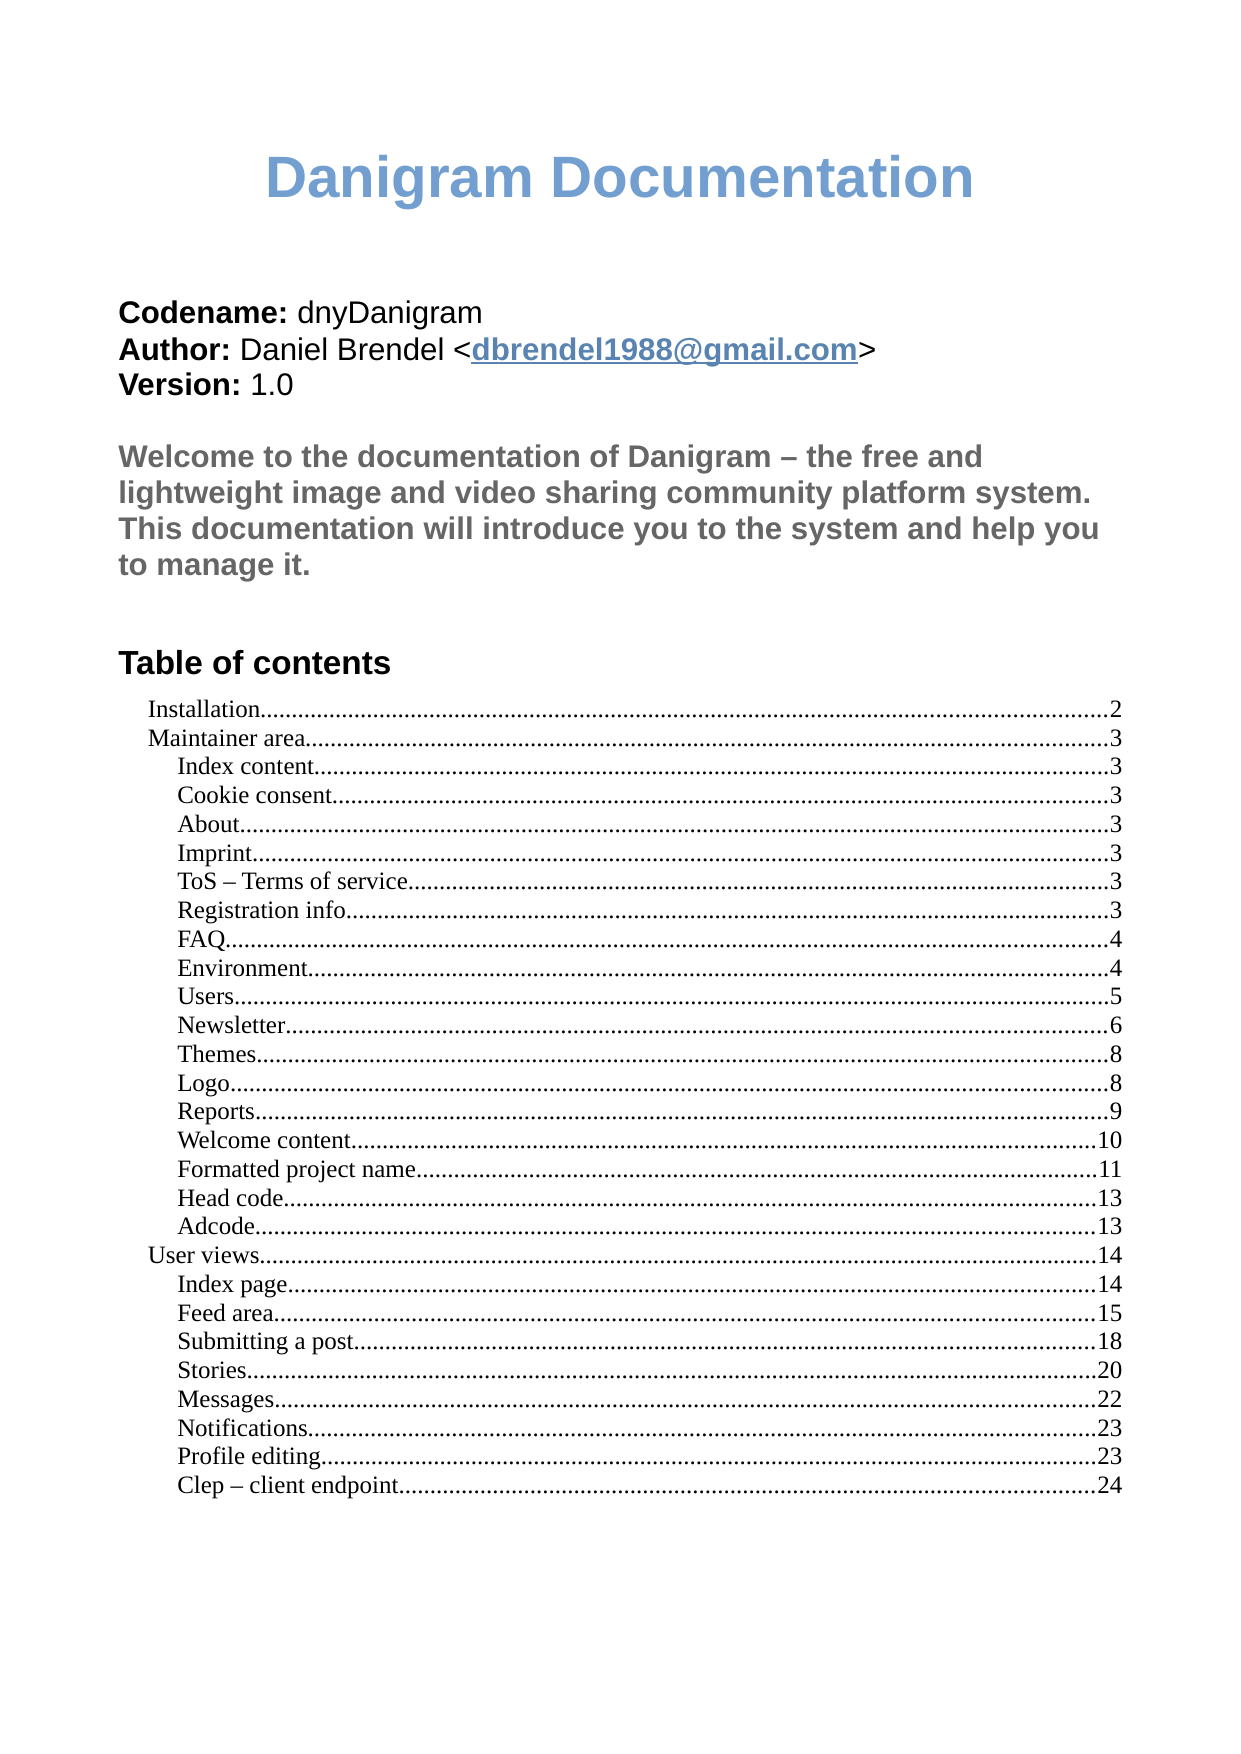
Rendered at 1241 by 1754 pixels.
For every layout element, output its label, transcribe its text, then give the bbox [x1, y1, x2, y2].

text Users 5 [177, 981, 1122, 1010]
text Index page 14 [177, 1269, 1122, 1298]
text Maintainer area 3 [148, 723, 1122, 751]
text Registration info 3 [177, 895, 1122, 924]
text Welcome content 10 [177, 1125, 1122, 1154]
text Submitting a post 18 [177, 1326, 1122, 1355]
text About 3 [177, 809, 1122, 838]
text Reports 9 [177, 1096, 1122, 1125]
text Index content 3 [177, 751, 1122, 780]
subtitle Table of contents [118, 643, 1122, 681]
text Imprint 3 [177, 838, 1122, 866]
text Cookie consent 3 [177, 780, 1122, 809]
text ToS – Terms of service 3 [177, 866, 1122, 895]
text Clep – client endpoint 24 [177, 1470, 1122, 1499]
text Adcode 13 [177, 1211, 1122, 1240]
text Version: 1.0 [118, 366, 1122, 402]
text User views 14 [148, 1240, 1122, 1269]
text Newsletter 6 [177, 1010, 1122, 1039]
text Welcome to the documentation of Danigram – the free and lightweight image and video sharing community platform system. This documentation will introduce you to the system and help you to manage it. [118, 438, 1122, 582]
text FAQ 4 [177, 924, 1122, 953]
text Profile editing 23 [177, 1441, 1122, 1470]
text Logo 8 [177, 1068, 1122, 1096]
text Feed area 15 [177, 1298, 1122, 1326]
text Codename: dnyDanigram [118, 294, 1122, 331]
text Author: Daniel Brendel <dbrendel1988@gmail.com> [118, 331, 1122, 366]
text Environment 4 [177, 953, 1122, 981]
text Installation 2 [148, 694, 1122, 723]
text Formatted project name 11 [177, 1154, 1122, 1183]
text Themes 8 [177, 1039, 1122, 1068]
title Danigram Documentation [118, 143, 1122, 210]
text Head code 13 [177, 1183, 1122, 1211]
text Messages 22 [177, 1384, 1122, 1413]
text Notifications 23 [177, 1413, 1122, 1441]
text Stories 20 [177, 1355, 1122, 1384]
